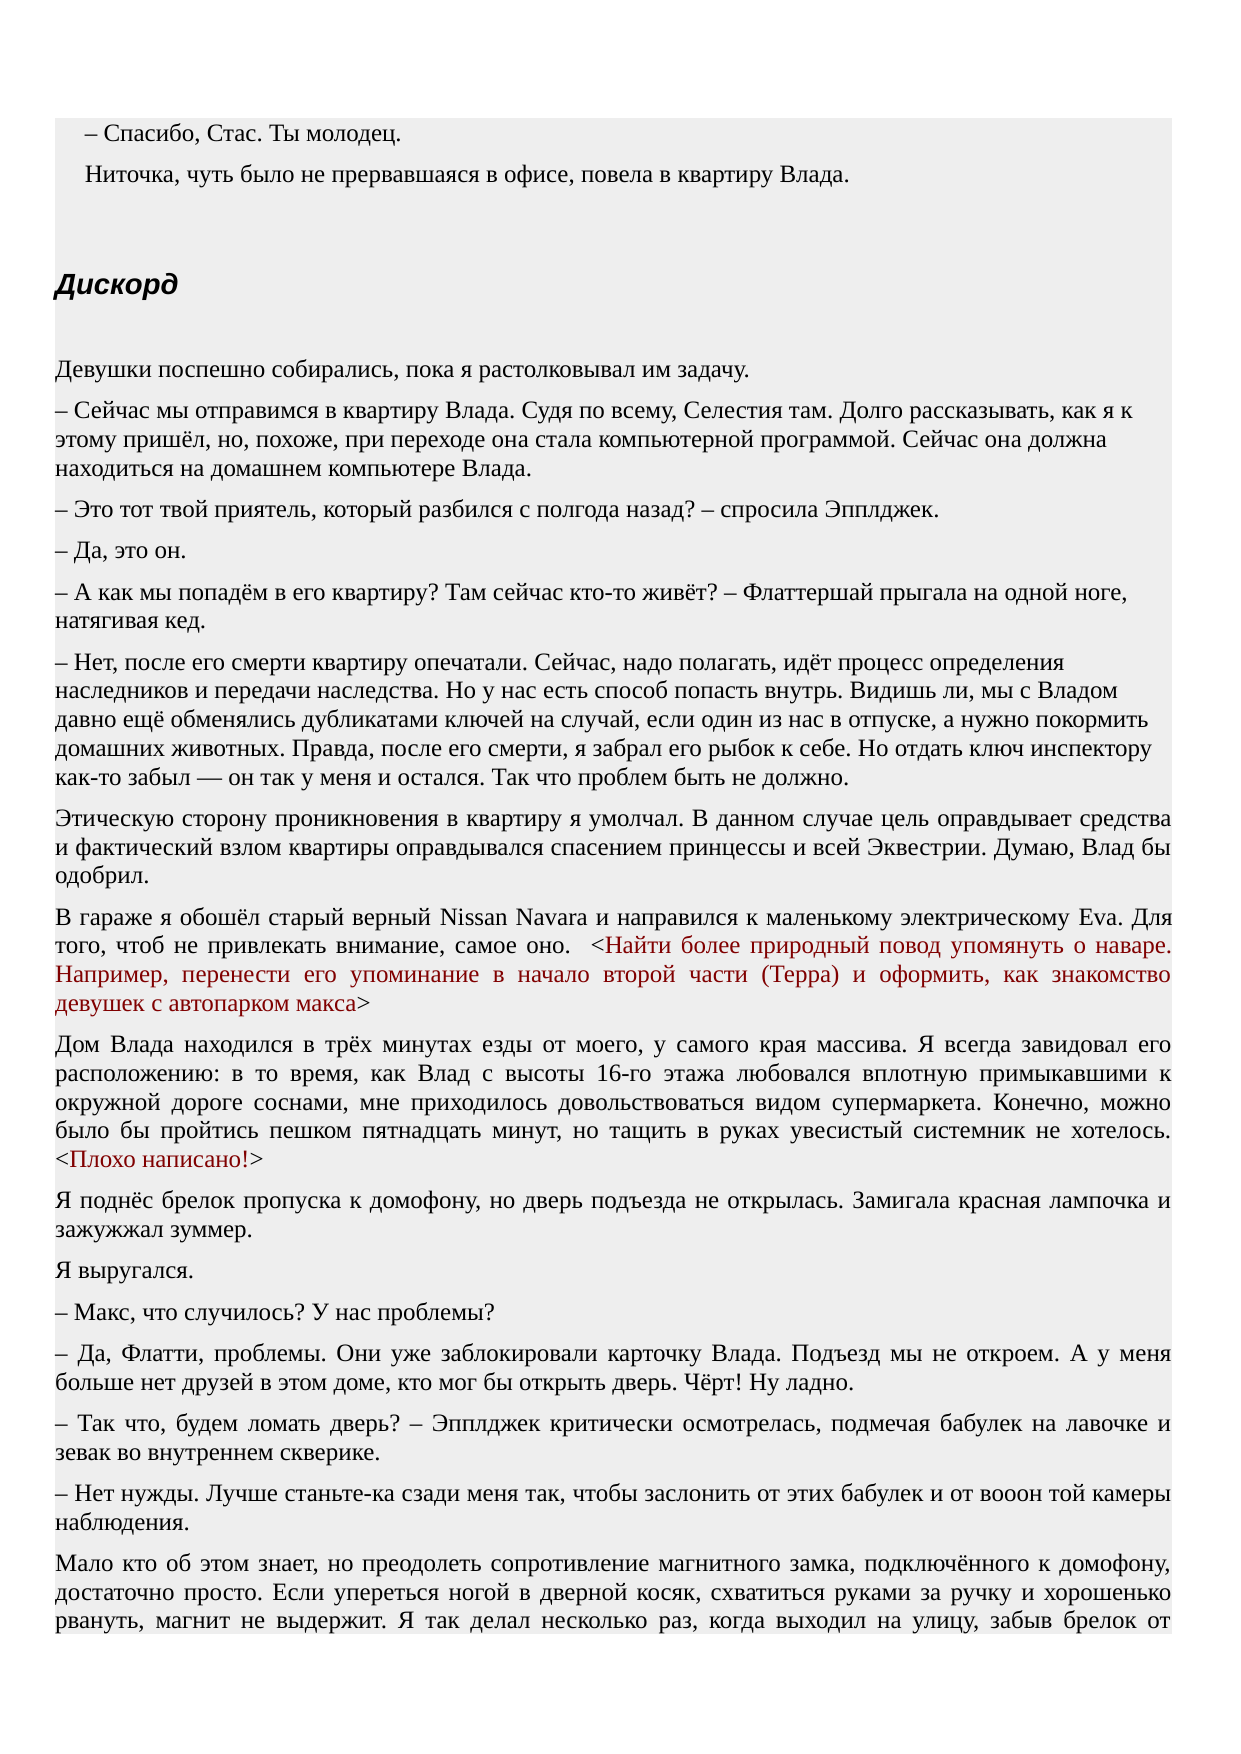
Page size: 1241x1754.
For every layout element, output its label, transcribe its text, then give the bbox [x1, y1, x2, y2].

text – Да, это он. [55, 535, 1172, 564]
text – Нет, после его смерти квартиру опечатали. Сейчас, надо полагать, идёт процесс определения наследников и передачи наследства. Но у нас есть способ попасть внутрь. Видишь ли, мы с Владом давно ещё обменялись дубликатами ключей на случай, если один из нас в отпуске, а нужно покормить домашних животных. Правда, после его смерти, я забрал его рыбок к себе. Но отдать ключ инспектору как-то забыл — он так у меня и остался. Так что проблем быть не должно. [55, 647, 1172, 790]
text – Нет нужды. Лучше станьте-ка сзади меня так, чтобы заслонить от этих бабулек и от вооон той камеры наблюдения. [55, 1478, 1172, 1535]
subtitle Дискорд [55, 267, 1172, 300]
text – Это тот твой приятель, который разбился с полгода назад? – спросила Эпплджек. [55, 494, 1172, 523]
text Я поднёс брелок пропуска к домофону, но дверь подъезда не открылась. Замигала красная лампочка и зажужжал зуммер. [55, 1185, 1172, 1243]
text – Так что, будем ломать дверь? – Эпплджек критически осмотрелась, подмечая бабулек на лавочке и зевак во внутреннем скверике. [55, 1408, 1172, 1465]
text – Да, Флатти, проблемы. Они уже заблокировали карточку Влада. Подъезд мы не откроем. А у меня больше нет друзей в этом доме, кто мог бы открыть дверь. Чёрт! Ну ладно. [55, 1338, 1172, 1395]
text Этическую сторону проникновения в квартиру я умолчал. В данном случае цель оправдывает средства и фактический взлом квартиры оправдывался спасением принцессы и всей Эквестрии. Думаю, Влад бы одобрил. [55, 803, 1172, 889]
text Ниточка, чуть было не прервавшаяся в офисе, повела в квартиру Влада. [55, 159, 1172, 188]
text – Спасибо, Стас. Ты молодец. [55, 118, 1172, 147]
text Я выругался. [55, 1255, 1172, 1284]
text – А как мы попадём в его квартиру? Там сейчас кто-то живёт? – Флаттершай прыгала на одной ноге, натягивая кед. [55, 577, 1172, 634]
text В гараже я обошёл старый верный Nissan Navara и направился к маленькому электрическому Eva. Для того, чтоб не привлекать внимание, самое оно. <Найти более природный повод упомянуть о наваре. Например, перенести его упоминание в начало второй части (Терра) и оформить, как знакомство девушек с автопарком макса> [55, 902, 1172, 1017]
list Мало кто об этом знает, но преодолеть сопротивление магнитного замка, подключённого к домофону, достаточно просто. Если упереться ногой в дверной косяк, схватиться руками за ручку и хорошенько рвануть, магнит не выдержит. Я так делал несколько раз, когда выходил на улицу, забыв брелок от [55, 1548, 1172, 1634]
text Девушки поспешно собирались, пока я растолковывал им задачу. [55, 354, 1172, 383]
text – Сейчас мы отправимся в квартиру Влада. Судя по всему, Селестия там. Долго рассказывать, как я к этому пришёл, но, похоже, при переходе она стала компьютерной программой. Сейчас она должна находиться на домашнем компьютере Влада. [55, 395, 1172, 482]
text Дом Влада находился в трёх минутах езды от моего, у самого края массива. Я всегда завидовал его расположению: в то время, как Влад с высоты 16-го этажа любовался вплотную примыкавшими к окружной дороге соснами, мне приходилось довольствоваться видом супермаркета. Конечно, можно было бы пройтись пешком пятнадцать минут, но тащить в руках увесистый системник не хотелось. <Плохо написано!> [55, 1029, 1172, 1173]
text – Макс, что случилось? У нас проблемы? [55, 1297, 1172, 1325]
